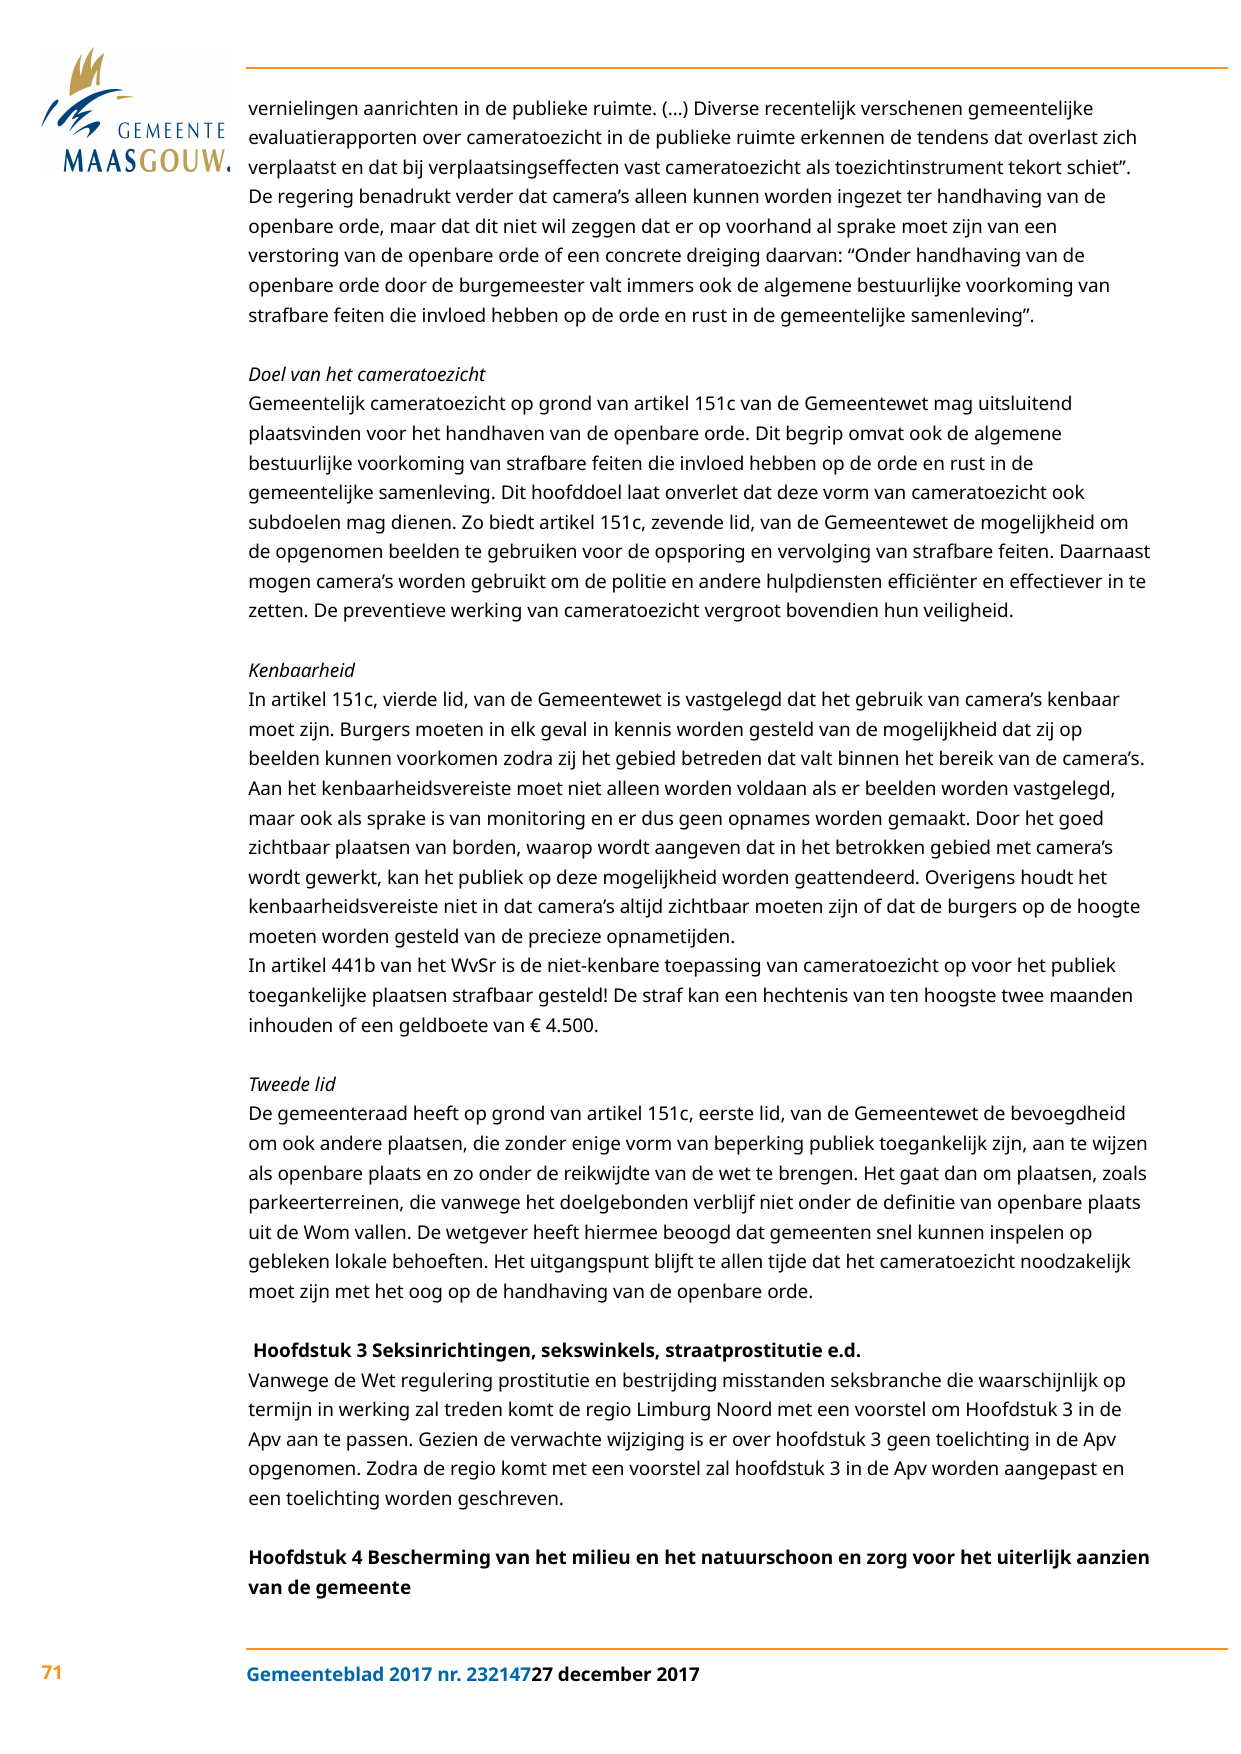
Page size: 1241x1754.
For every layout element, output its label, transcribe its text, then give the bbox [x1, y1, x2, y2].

text In artikel 441b van het WvSr is de niet-kenbare toepassing van cameratoezicht op voor het publiek toegankelijke plaatsen strafbaar gesteld! De straf kan een hechtenis van ten hoogste twee maanden inhouden of een geldboete van € 4.500. [248, 953, 1152, 1038]
text Kenbaarheid [248, 657, 1152, 683]
text Hoofdstuk 4 Bescherming van het milieu en het natuurschoon en zorg voor het uiterlijk aanzien van de gemeente [248, 1544, 1152, 1600]
text De gemeenteraad heeft op grond van artikel 151c, eerste lid, van de Gemeentewet de bevoegdheid om ook andere plaatsen, die zonder enige vorm van beperking publiek toegankelijk zijn, aan te wijzen als openbare plaats en zo onder de reikwijdte van de wet te brengen. Het gaat dan om plaatsen, zoals parkeerterreinen, die vanwege het doelgebonden verblijf niet onder de definitie van openbare plaats uit de Wom vallen. De wetgever heeft hiermee beoogd dat gemeenten snel kunnen inspelen op gebleken lokale behoeften. Het uitgangspunt blijft te allen tijde dat het cameratoezicht noodzakelijk moet zijn met het oog op de handhaving van de openbare orde. [248, 1101, 1152, 1304]
picture [41, 47, 231, 172]
text De regering benadrukt verder dat camera’s alleen kunnen worden ingezet ter handhaving van de openbare orde, maar dat dit niet wil zeggen dat er op voorhand al sprake moet zijn van een verstoring van de openbare orde of een concrete dreiging daarvan: “Onder handhaving van de openbare orde door de burgemeester valt immers ook de algemene bestuurlijke voorkoming van strafbare feiten die invloed hebben op de orde en rust in de gemeentelijke samenleving”. [248, 183, 1152, 328]
text Hoofdstuk 3 Seksinrichtingen, sekswinkels, straatprostitutie e.d. [248, 1337, 1152, 1363]
text Vanwege de Wet regulering prostitutie en bestrijding misstanden seksbranche die waarschijnlijk op termijn in werking zal treden komt de regio Limburg Noord met een voorstel om Hoofdstuk 3 in de Apv aan te passen. Gezien de verwachte wijziging is er over hoofdstuk 3 geen toelichting in de Apv opgenomen. Zodra de regio komt met een voorstel zal hoofdstuk 3 in de Apv worden aangepast en een toelichting worden geschreven. [248, 1367, 1152, 1511]
text Tweede lid [248, 1071, 1152, 1097]
text In artikel 151c, vierde lid, van de Gemeentewet is vastgelegd dat het gebruik van camera’s kenbaar moet zijn. Burgers moeten in elk geval in kennis worden gesteld van de mogelijkheid dat zij op beelden kunnen voorkomen zodra zij het gebied betreden dat valt binnen het bereik van de camera’s. Aan het kenbaarheidsvereiste moet niet alleen worden voldaan als er beelden worden vastgelegd, maar ook als sprake is van monitoring en er dus geen opnames worden gemaakt. Door het goed zichtbaar plaatsen van borden, waarop wordt aangeven dat in het betrokken gebied met camera’s wordt gewerkt, kan het publiek op deze mogelijkheid worden geattendeerd. Overigens houdt het kenbaarheidsvereiste niet in dat camera’s altijd zichtbaar moeten zijn of dat de burgers op de hoogte moeten worden gesteld van de precieze opnametijden. [248, 686, 1152, 949]
text vernielingen aanrichten in de publieke ruimte. (…) Diverse recentelijk verschenen gemeentelijke evaluatierapporten over cameratoezicht in de publieke ruimte erkennen de tendens dat overlast zich verplaatst en dat bij verplaatsingseffecten vast cameratoezicht als toezichtinstrument tekort schiet”. [248, 95, 1152, 180]
text Doel van het cameratoezicht [248, 361, 1152, 387]
text Gemeentelijk cameratoezicht op grond van artikel 151c van de Gemeentewet mag uitsluitend plaatsvinden voor het handhaven van de openbare orde. Dit begrip omvat ook de algemene bestuurlijke voorkoming van strafbare feiten die invloed hebben op de orde en rust in de gemeentelijke samenleving. Dit hoofddoel laat onverlet dat deze vorm van cameratoezicht ook subdoelen mag dienen. Zo biedt artikel 151c, zevende lid, van de Gemeentewet de mogelijkheid om de opgenomen beelden te gebruiken voor de opsporing en vervolging van strafbare feiten. Daarnaast mogen camera’s worden gebruikt om de politie en andere hulpdiensten efficiënter en effectiever in te zetten. De preventieve werking van cameratoezicht vergroot bovendien hun veiligheid. [248, 391, 1152, 623]
